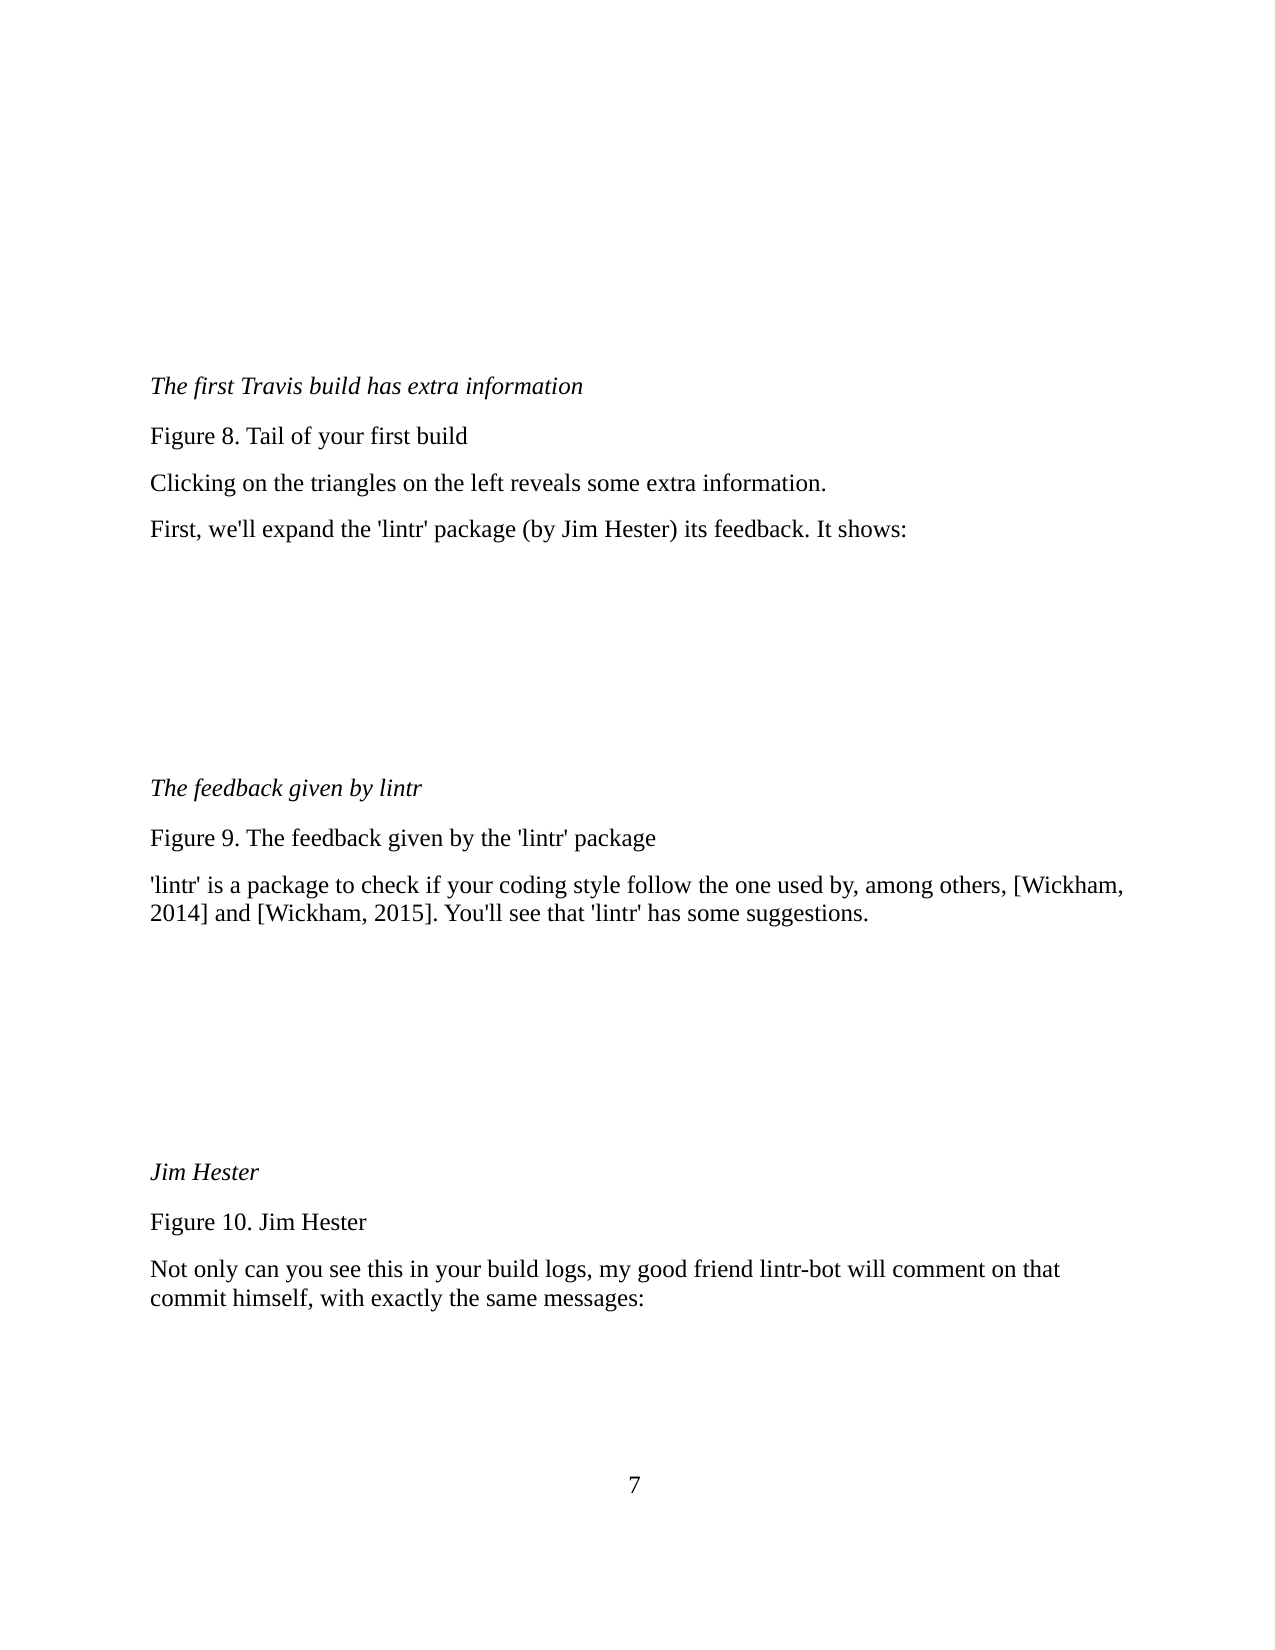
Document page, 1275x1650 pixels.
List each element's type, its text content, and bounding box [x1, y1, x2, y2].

text Figure 8. Tail of your first build [150, 421, 1125, 450]
text First, we'll expand the 'lintr' package (by Jim Hester) its feedback. It shows: [150, 514, 1125, 543]
text Not only can you see this in your build logs, my good friend lintr-bot will comment on that commit himself, with exactly the same messages: [150, 1254, 1125, 1311]
text Clicking on the triangles on the left reveals some extra information. [150, 468, 1125, 496]
text The first Travis build has extra information [150, 371, 1125, 399]
text The feedback given by lintr [150, 773, 1125, 802]
text 'lintr' is a package to check if your coding style follow the one used by, among others, [Wickham, 2014] and [Wickham, 2015]. You'll see that 'lintr' has some suggestions. [150, 870, 1125, 927]
text Figure 10. Jim Hester [150, 1207, 1125, 1236]
text Figure 9. The feedback given by the 'lintr' package [150, 823, 1125, 852]
text Jim Hester [150, 1157, 1125, 1186]
